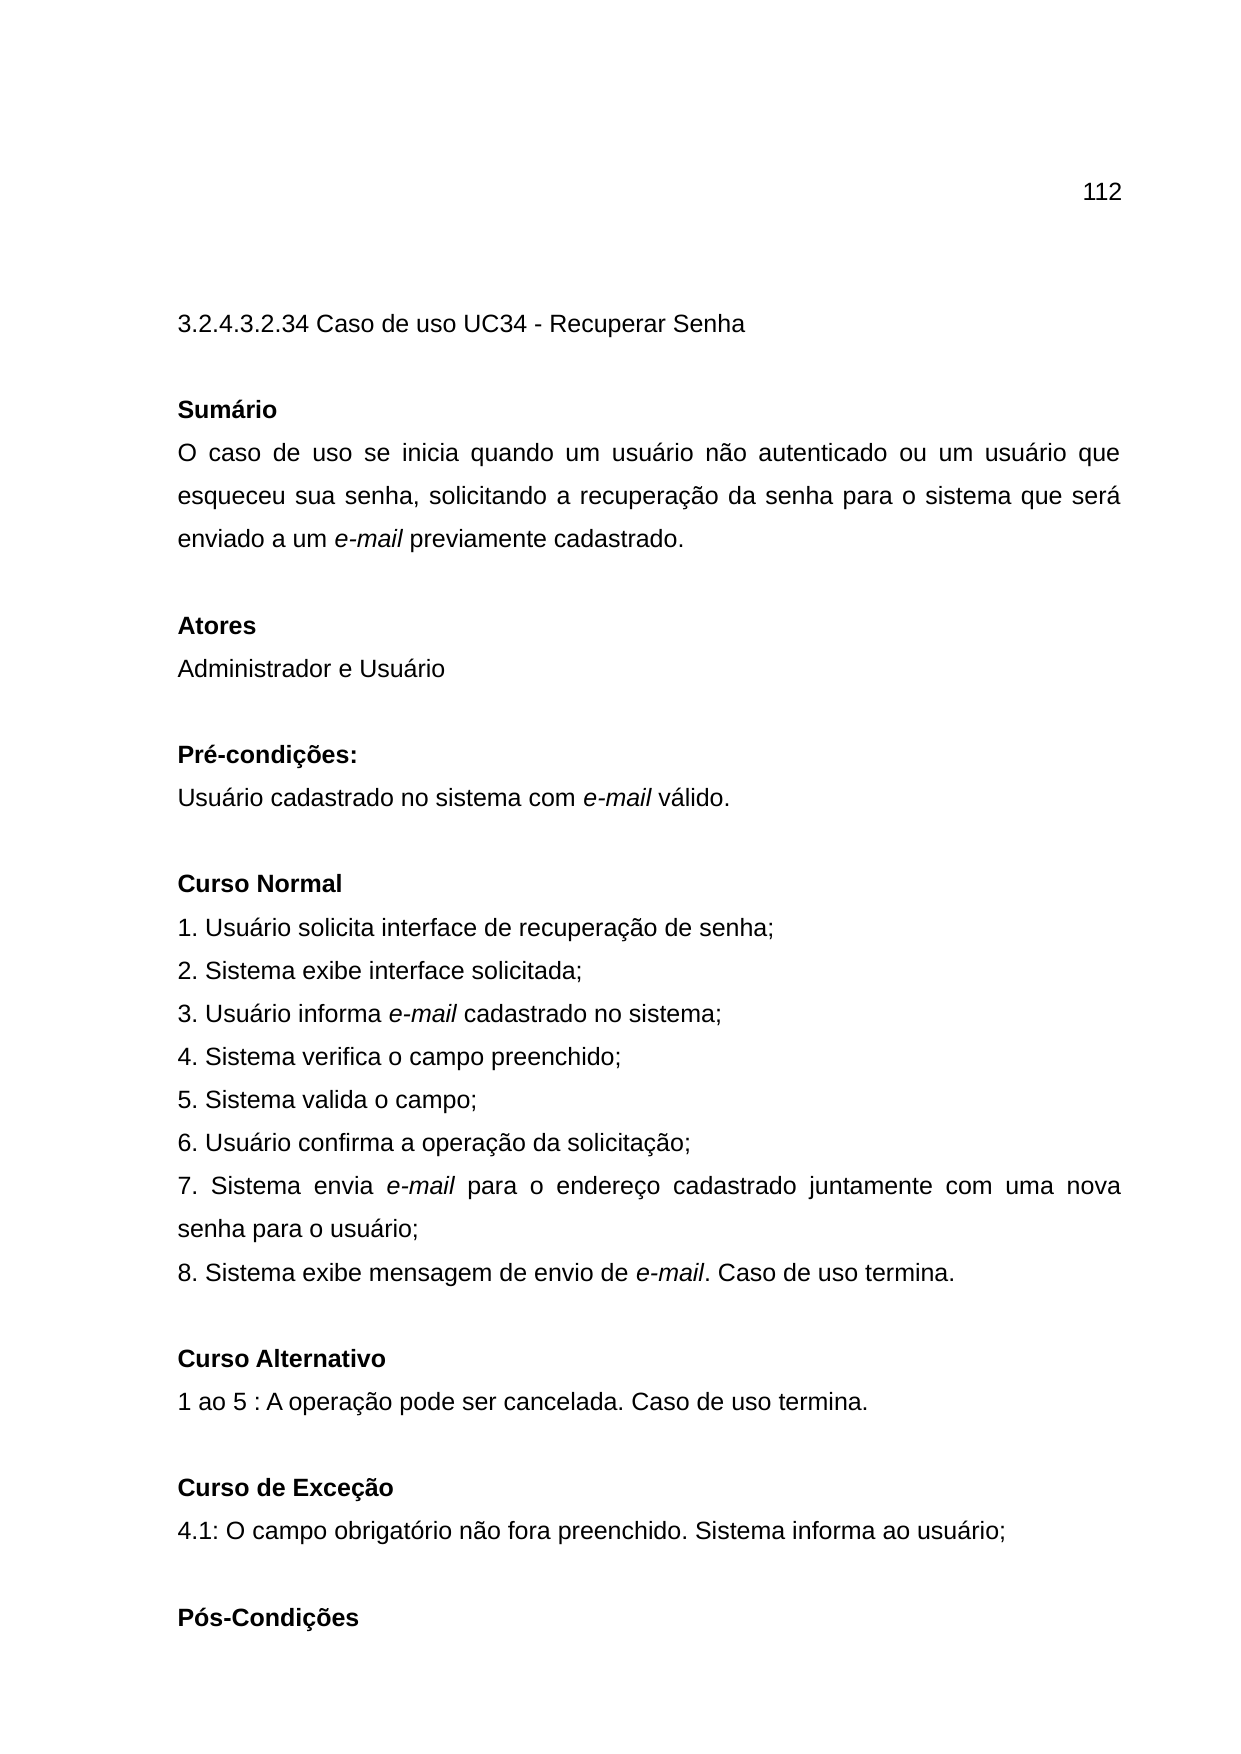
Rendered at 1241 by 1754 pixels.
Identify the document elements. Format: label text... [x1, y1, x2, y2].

text 1 ao 5 : A operação pode ser cancelada. Caso de uso termina. [177, 1387, 1122, 1416]
text 4. Sistema verifica o campo preenchido; [177, 1042, 1122, 1071]
text Administrador e Usuário [177, 654, 1122, 683]
text 2. Sistema exibe interface solicitada; [177, 956, 1122, 984]
text Atores [177, 611, 1122, 639]
text 8. Sistema exibe mensagem de envio de e-mail. Caso de uso termina. [177, 1258, 1122, 1286]
text Curso Alternativo [177, 1344, 1122, 1373]
text 6. Usuário confirma a operação da solicitação; [177, 1128, 1122, 1157]
text Curso Normal [177, 869, 1122, 898]
text 3.2.4.3.2.34 Caso de uso UC34 - Recuperar Senha [177, 309, 1122, 338]
text O caso de uso se inicia quando um usuário não autenticado ou um usuário que esqueceu sua senha, solicitando a recuperação da senha para o sistema que será enviado a um e-mail previamente cadastrado. [177, 438, 1122, 553]
text 4.1: O campo obrigatório não fora preenchido. Sistema informa ao usuário; [177, 1516, 1122, 1545]
text 7. Sistema envia e-mail para o endereço cadastrado juntamente com uma nova senha para o usuário; [177, 1171, 1122, 1243]
text Sumário [177, 395, 1122, 424]
text Pós-Condições [177, 1603, 1122, 1631]
text Pré-condições: [177, 740, 1122, 769]
text 3. Usuário informa e-mail cadastrado no sistema; [177, 999, 1122, 1028]
text 5. Sistema valida o campo; [177, 1085, 1122, 1114]
text Curso de Exceção [177, 1473, 1122, 1502]
text 1. Usuário solicita interface de recuperação de senha; [177, 913, 1122, 941]
text Usuário cadastrado no sistema com e-mail válido. [177, 783, 1122, 812]
